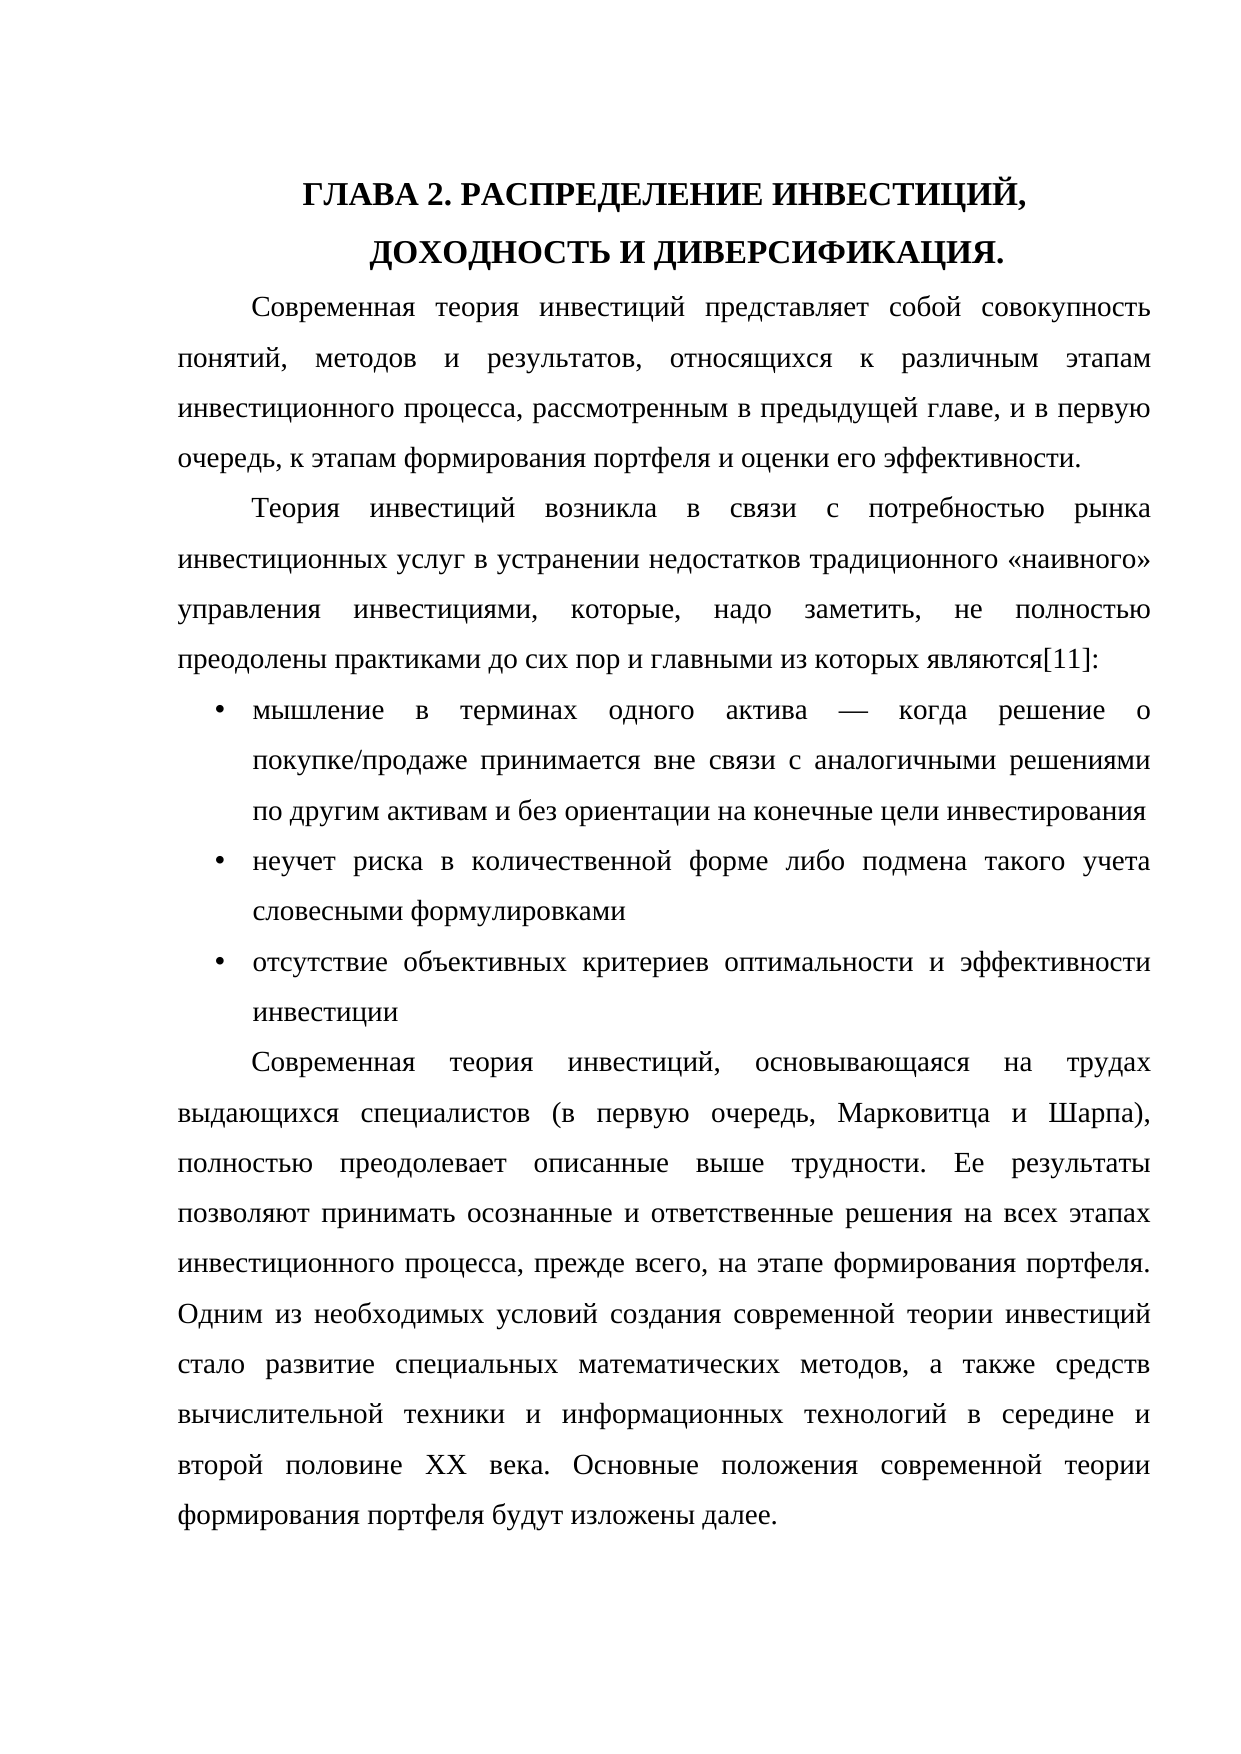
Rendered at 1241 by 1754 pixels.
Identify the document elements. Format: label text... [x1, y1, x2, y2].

list неучет риска в количественной форме либо подмена такого учета словесными формулировками [215, 843, 1152, 927]
subtitle ГЛАВА 2. РАСПРЕДЕЛЕНИЕ ИНВЕСТИЦИЙ, ДОХОДНОСТЬ И ДИВЕРСИФИКАЦИЯ. [177, 174, 1152, 270]
list мышление в терминах одного актива — когда решение о покупке/продаже принимается вне связи с аналогичными решениями по другим активам и без ориентации на конечные цели инвестирования [215, 692, 1152, 826]
list отсутствие объективных критериев оптимальности и эффективности инвестиции [215, 944, 1152, 1028]
text Современная теория инвестиций, основывающаяся на трудах выдающихся специалистов (в первую очередь, Марковитца и Шарпа), полностью преодолевает описанные выше трудности. Ее результаты позволяют принимать осознанные и ответственные решения на всех этапах инвестиционного процесса, прежде всего, на этапе формирования портфеля. Одним из необходимых условий создания современной теории инвестиций стало развитие специальных математических методов, а также средств вычислительной техники и информационных технологий в середине и второй половине ХХ века. Основные положения современной теории формирования портфеля будут изложены далее. [177, 1044, 1152, 1531]
text Теория инвестиций возникла в связи с потребностью рынка инвестиционных услуг в устранении недостатков традиционного «наивного» управления инвестициями, которые, надо заметить, не полностью преодолены практиками до сих пор и главными из которых являются[11]: [177, 491, 1152, 675]
text Современная теория инвестиций представляет собой совокупность понятий, методов и результатов, относящихся к различным этапам инвестиционного процесса, рассмотренным в предыдущей главе, и в первую очередь, к этапам формирования портфеля и оценки его эффективности. [177, 289, 1152, 474]
